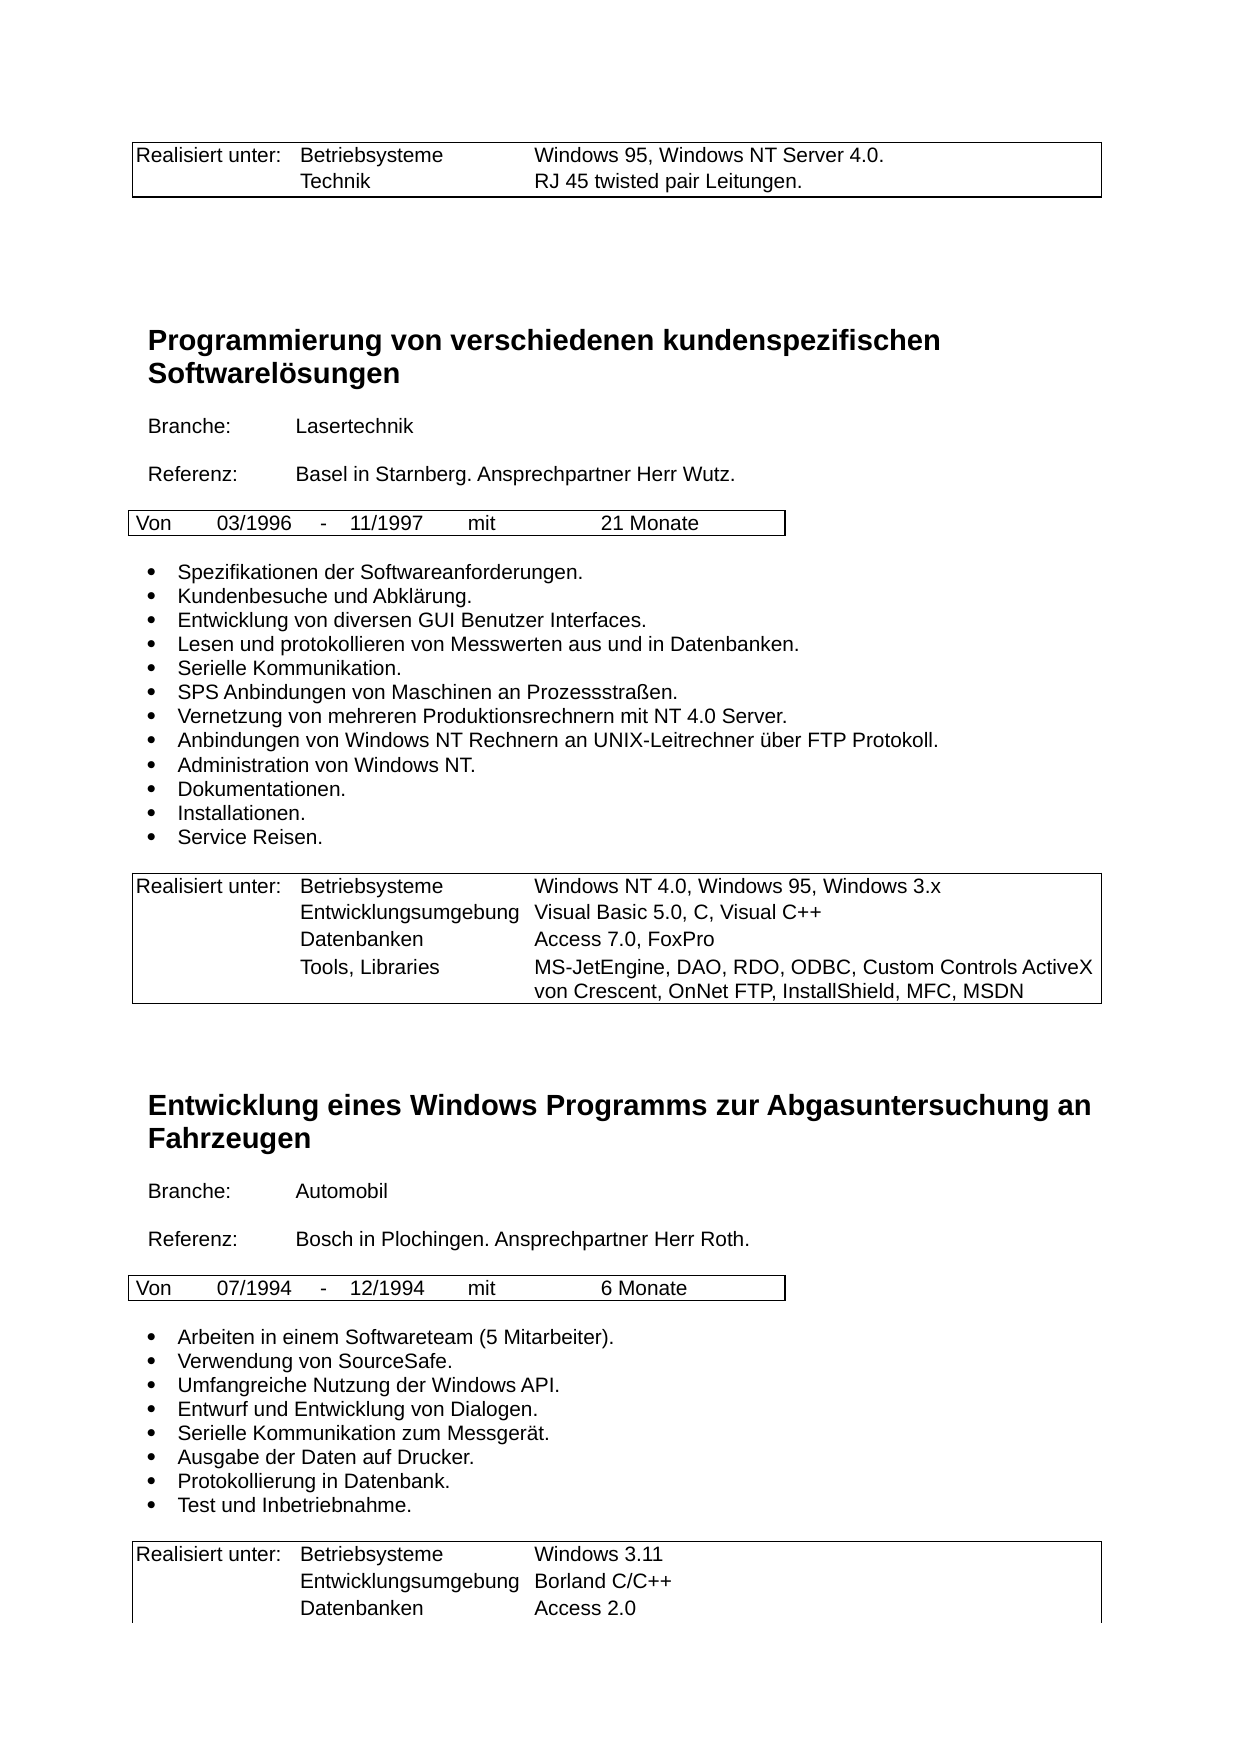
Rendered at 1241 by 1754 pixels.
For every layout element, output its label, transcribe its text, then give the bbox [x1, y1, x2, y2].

list Protokollierung in Datenbank. [148, 1469, 1110, 1493]
table_header - [313, 511, 342, 535]
subtitle Entwicklung eines Windows Programms zur Abgasuntersuchung an Fahrzeugen [148, 1088, 1110, 1155]
table_cell Technik [297, 169, 531, 196]
table_cell Datenbanken [297, 1596, 531, 1623]
list Dokumentationen. [148, 776, 1110, 801]
table_header Windows NT 4.0, Windows 95, Windows 3.x [531, 874, 1101, 900]
table_header 07/1994 [209, 1276, 313, 1300]
table_header Von [129, 511, 209, 535]
table_cell [133, 955, 297, 1002]
table_header 21 Monate [593, 511, 784, 535]
table_cell Tools, Libraries [297, 955, 531, 1002]
table_header Realisiert unter: [133, 143, 297, 169]
list Anbindungen von Windows NT Rechnern an UNIX-Leitrechner über FTP Protokoll. [148, 728, 1110, 752]
table_cell Access 2.0 [531, 1596, 1101, 1623]
table_header Von [129, 1276, 209, 1300]
table_header Realisiert unter: [133, 874, 297, 900]
table_cell Datenbanken [297, 927, 531, 954]
table_header - [313, 1276, 342, 1300]
list Test und Inbetriebnahme. [148, 1493, 1110, 1517]
list Ausgabe der Daten auf Drucker. [148, 1445, 1110, 1469]
table_cell [133, 927, 297, 954]
list Service Reisen. [148, 824, 1110, 849]
list Vernetzung von mehreren Produktionsrechnern mit NT 4.0 Server. [148, 704, 1110, 728]
table_header Betriebsysteme [297, 143, 531, 169]
list SPS Anbindungen von Maschinen an Prozessstraßen. [148, 680, 1110, 704]
table_cell [133, 169, 297, 196]
list Lesen und protokollieren von Messwerten aus und in Datenbanken. [148, 632, 1110, 656]
list Entwurf und Entwicklung von Dialogen. [148, 1397, 1110, 1421]
list Entwicklung von diversen GUI Benutzer Interfaces. [148, 608, 1110, 632]
text Referenz: Bosch in Plochingen. Ansprechpartner Herr Roth. [148, 1227, 1110, 1251]
list Serielle Kommunikation zum Messgerät. [148, 1421, 1110, 1445]
table_cell [133, 1596, 297, 1623]
table_cell [133, 1569, 297, 1596]
text Branche: Automobil [148, 1179, 1110, 1203]
table_cell Access 7.0, FoxPro [531, 927, 1101, 954]
table_cell MS-JetEngine, DAO, RDO, ODBC, Custom Controls ActiveX von Crescent, OnNet FTP, InstallShield, MFC, MSDN [531, 955, 1101, 1002]
table_cell RJ 45 twisted pair Leitungen. [531, 169, 1101, 196]
text Branche: Lasertechnik [148, 414, 1110, 438]
table_header Windows 95, Windows NT Server 4.0. [531, 143, 1101, 169]
text Referenz: Basel in Starnberg. Ansprechpartner Herr Wutz. [148, 462, 1110, 486]
subtitle Programmierung von verschiedenen kundenspezifischen Softwarelösungen [148, 323, 1110, 390]
table_cell Entwicklungsumgebung [297, 1569, 531, 1596]
table_header 6 Monate [593, 1276, 784, 1300]
list Arbeiten in einem Softwareteam (5 Mitarbeiter). [148, 1325, 1110, 1349]
table_header Betriebsysteme [297, 1542, 531, 1568]
list Verwendung von SourceSafe. [148, 1349, 1110, 1373]
table_header Windows 3.11 [531, 1542, 1101, 1568]
table_cell Entwicklungsumgebung [297, 900, 531, 927]
list Administration von Windows NT. [148, 752, 1110, 776]
table_header Betriebsysteme [297, 874, 531, 900]
table_header 03/1996 [209, 511, 313, 535]
table_header 12/1994 [342, 1276, 460, 1300]
table_cell Borland C/C++ [531, 1569, 1101, 1596]
list Spezifikationen der Softwareanforderungen. [148, 560, 1110, 584]
table_header 11/1997 [342, 511, 460, 535]
table_cell Visual Basic 5.0, C, Visual C++ [531, 900, 1101, 927]
table_header mit [460, 1276, 593, 1300]
table_cell [133, 900, 297, 927]
list Umfangreiche Nutzung der Windows API. [148, 1373, 1110, 1397]
table_header Realisiert unter: [133, 1542, 297, 1568]
list Serielle Kommunikation. [148, 656, 1110, 680]
list Kundenbesuche und Abklärung. [148, 584, 1110, 608]
table_header mit [460, 511, 593, 535]
list Installationen. [148, 801, 1110, 824]
